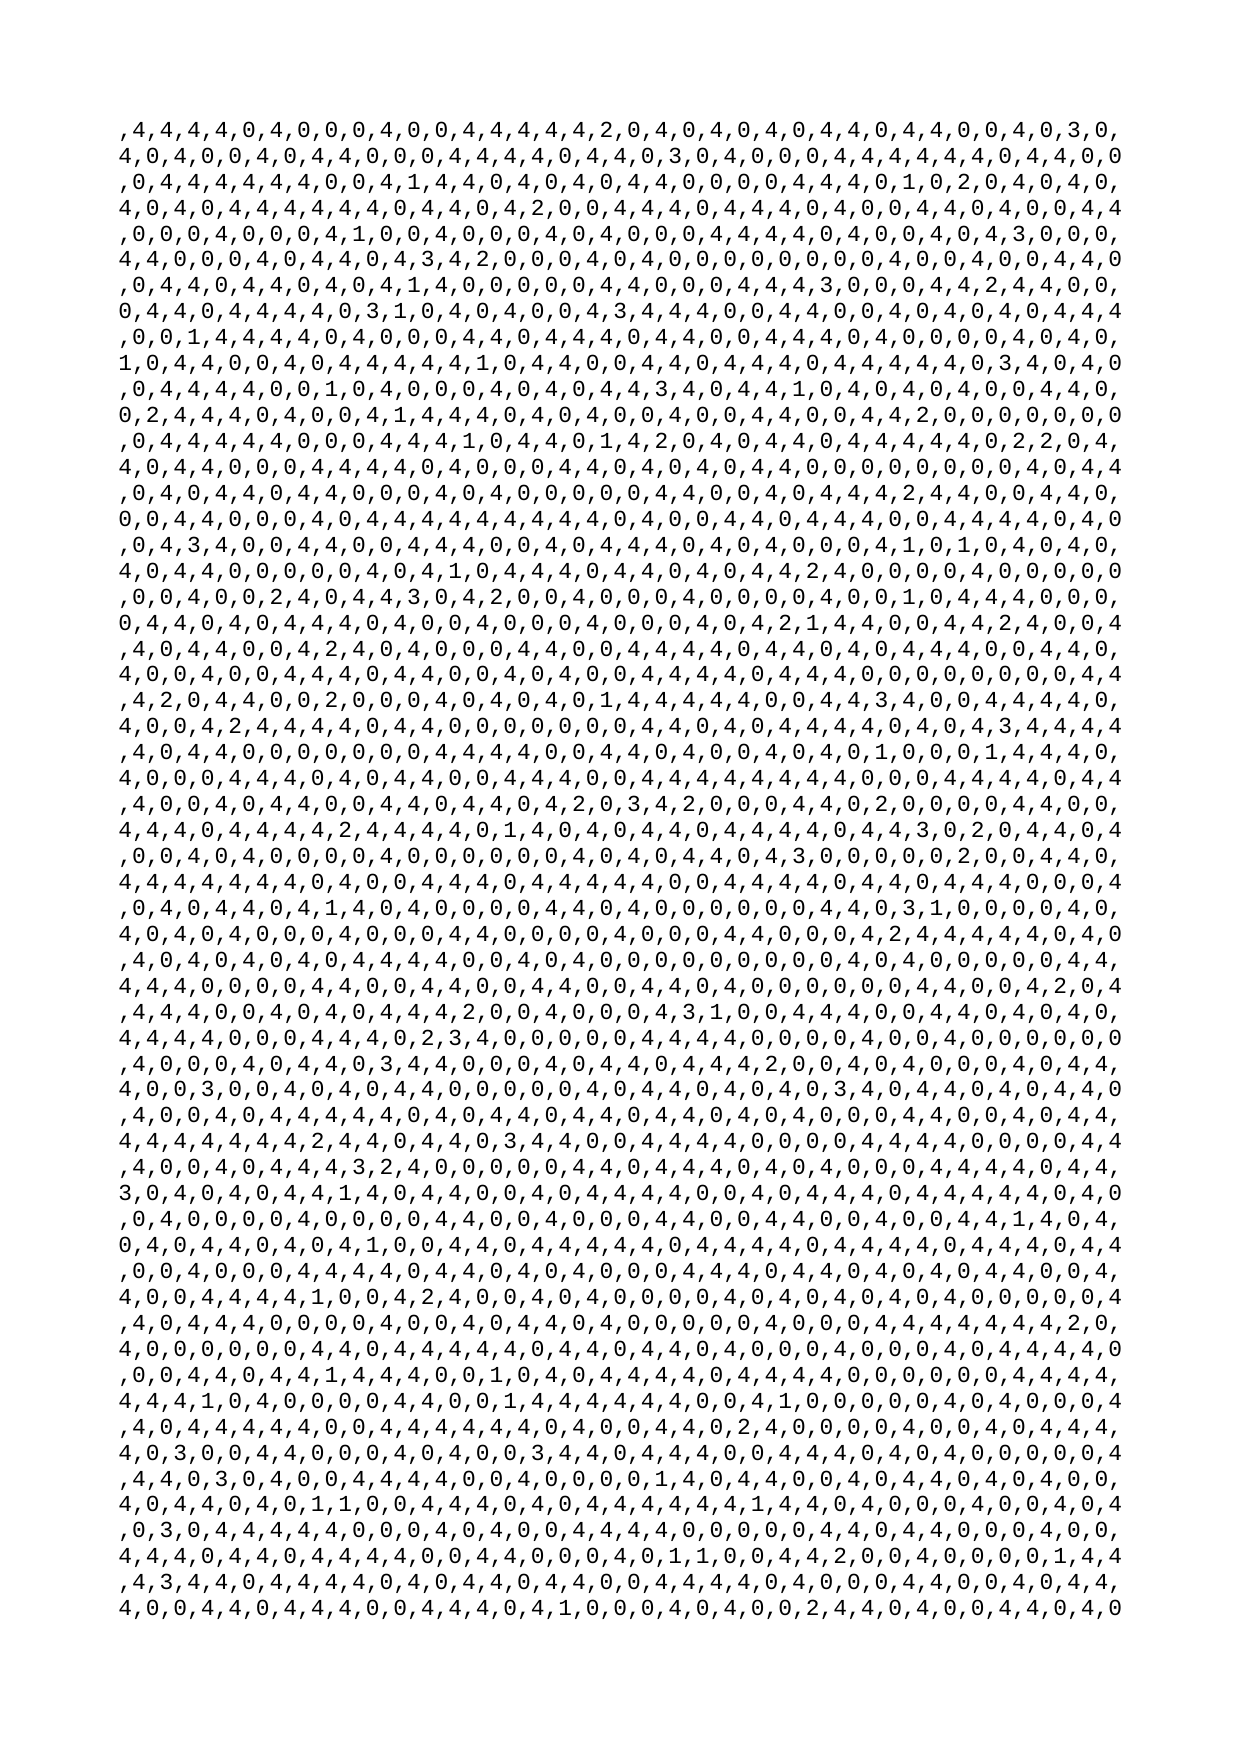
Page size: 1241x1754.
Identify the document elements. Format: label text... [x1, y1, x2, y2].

text ,4,4,4,4,0,4,0,0,0,4,0,0,4,4,4,4,4,2,0,4,0,4,0,4,0,4,4,0,4,4,0,0,4,0,3,0,4,0,4,0,0,4,0,4,4,0,0,0,4,4,4,4,0,4,4,0,3,0,4,0,0,0,4,4,4,4,4,4,0,4,4,0,0,0,4,4,4,4,4,4,0,0,4,1,4,4,0,4,0,4,0,4,4,0,0,0,0,4,4,4,0,1,0,2,0,4,0,4,0,4,0,4,0,4,4,4,4,4,4,0,4,4,0,4,2,0,0,4,4,4,0,4,4,4,0,4,0,0,4,4,0,4,0,0,4,4,0,0,0,4,0,0,0,4,1,0,0,4,0,0,0,4,0,4,0,0,0,4,4,4,4,0,4,0,0,4,0,4,3,0,0,0,4,4,0,0,0,4,0,4,4,0,4,3,4,2,0,0,0,4,0,4,0,0,0,0,0,0,0,0,4,0,0,4,0,0,4,4,0,0,4,4,0,4,4,0,4,0,4,1,4,0,0,0,0,0,4,4,0,0,0,4,4,4,3,0,0,0,4,4,2,4,4,0,0,0,4,4,0,4,4,4,4,0,3,1,0,4,0,4,0,0,4,3,4,4,4,0,0,4,4,0,0,4,0,4,0,4,0,4,4,4,0,0,1,4,4,4,4,0,4,0,0,0,4,4,0,4,4,4,0,4,4,0,0,4,4,4,0,4,0,0,0,0,4,0,4,0,1,0,4,4,0,0,4,0,4,4,4,4,4,1,0,4,4,0,0,4,4,0,4,4,4,0,4,4,4,4,4,0,3,4,0,4,0,0,4,4,4,4,0,0,1,0,4,0,0,0,4,0,4,0,4,4,3,4,0,4,4,1,0,4,0,4,0,4,0,0,4,4,0,0,2,4,4,4,0,4,0,0,4,1,4,4,4,0,4,0,4,0,0,4,0,0,4,4,0,0,4,4,2,0,0,0,0,0,0,0,0,4,4,4,4,4,0,0,0,4,4,4,1,0,4,4,0,1,4,2,0,4,0,4,4,0,4,4,4,4,4,0,2,2,0,4,4,0,4,4,0,0,0,4,4,4,4,0,4,0,0,0,4,4,0,4,0,4,0,4,4,0,0,0,0,0,0,0,0,4,0,4,4,0,4,0,4,4,0,4,4,0,0,0,4,0,4,0,0,0,0,0,4,4,0,0,4,0,4,4,4,2,4,4,0,0,4,4,0,0,0,4,4,0,0,0,4,0,4,4,4,4,4,4,4,4,4,0,4,0,0,4,4,0,4,4,4,0,0,4,4,4,4,0,4,0,0,4,3,4,0,0,4,4,0,0,4,4,4,0,0,4,0,4,4,4,0,4,0,4,0,0,0,4,1,0,1,0,4,0,4,0,4,0,4,4,0,0,0,0,0,4,0,4,1,0,4,4,4,0,4,4,0,4,0,4,4,2,4,0,0,0,0,4,0,0,0,0,0,0,0,4,0,0,2,4,0,4,4,3,0,4,2,0,0,4,0,0,0,4,0,0,0,0,4,0,0,1,0,4,4,4,0,0,0,0,4,4,0,4,0,4,4,4,0,4,0,0,4,0,0,0,4,0,0,0,4,0,4,2,1,4,4,0,0,4,4,2,4,0,0,4,4,0,4,4,0,0,4,2,4,0,4,0,0,0,4,4,0,0,4,4,4,4,0,4,4,0,4,0,4,4,4,0,0,4,4,0,4,0,0,4,0,0,4,4,4,0,4,4,0,0,4,0,4,0,0,4,4,4,4,0,4,4,4,0,0,0,0,0,0,0,0,4,4,4,2,0,4,4,0,0,2,0,0,0,4,0,4,0,4,0,1,4,4,4,4,4,0,0,4,4,3,4,0,0,4,4,4,4,0,4,0,0,4,2,4,4,4,4,0,4,4,0,0,0,0,0,0,0,4,4,0,4,0,4,4,4,4,0,4,0,4,3,4,4,4,4,4,0,4,4,0,0,0,0,0,0,0,4,4,4,4,0,0,4,4,0,4,0,0,4,0,4,0,1,0,0,0,1,4,4,4,0,4,0,0,0,4,4,4,0,4,0,4,4,0,0,4,4,4,0,0,4,4,4,4,4,4,4,4,0,0,0,4,4,4,4,0,4,4,4,0,0,4,0,4,4,0,0,4,4,0,4,4,0,4,2,0,3,4,2,0,0,0,4,4,0,2,0,0,0,0,4,4,0,0,4,4,4,0,4,4,4,4,2,4,4,4,4,0,1,4,0,4,0,4,4,0,4,4,4,4,0,4,4,3,0,2,0,4,4,0,4,0,0,4,0,4,0,0,0,0,4,0,0,0,0,0,0,4,0,4,0,4,4,0,4,3,0,0,0,0,0,2,0,0,4,4,0,4,4,4,4,4,4,4,0,4,0,0,4,4,4,0,4,4,4,4,4,0,0,4,4,4,4,0,4,4,0,4,4,4,0,0,0,4,0,4,0,4,4,0,4,1,4,0,4,0,0,0,0,4,4,0,4,0,0,0,0,0,0,4,4,0,3,1,0,0,0,0,4,0,4,0,4,0,4,0,0,0,4,0,0,0,4,4,0,0,0,0,4,0,0,0,4,4,0,0,0,4,2,4,4,4,4,4,0,4,0,4,0,4,0,4,0,4,0,4,4,4,4,0,0,4,0,4,0,0,0,0,0,0,0,0,0,4,0,4,0,0,0,0,0,4,4,4,4,4,0,0,0,0,4,4,0,0,4,4,0,0,4,4,0,0,4,4,0,4,0,0,0,0,0,0,4,4,0,0,4,2,0,4,4,4,4,0,0,4,0,4,0,4,4,4,2,0,0,4,0,0,0,4,3,1,0,0,4,4,4,0,0,4,4,0,4,0,4,0,4,4,4,4,0,0,0,4,4,4,0,2,3,4,0,0,0,0,0,4,4,4,4,0,0,0,0,4,0,0,4,0,0,0,0,0,0,4,0,0,0,4,0,4,4,0,3,4,4,0,0,0,4,0,4,4,0,4,4,4,2,0,0,4,0,4,0,0,0,4,0,4,4,4,0,0,3,0,0,4,0,4,0,4,4,0,0,0,0,0,4,0,4,4,0,4,0,4,0,3,4,0,4,4,0,4,0,4,4,0,4,0,0,4,0,4,4,4,4,4,0,4,0,4,4,0,4,4,0,4,4,0,4,0,4,0,0,0,4,4,0,0,4,0,4,4,4,4,4,4,4,4,4,2,4,4,0,4,4,0,3,4,4,0,0,4,4,4,4,0,0,0,0,4,4,4,4,0,0,0,0,4,4,4,0,0,4,0,4,4,4,3,2,4,0,0,0,0,0,4,4,0,4,4,4,0,4,0,4,0,0,0,4,4,4,4,0,4,4,3,0,4,0,4,0,4,4,1,4,0,4,4,0,0,4,0,4,4,4,4,0,0,4,0,4,4,4,0,4,4,4,4,4,0,4,0,0,4,0,0,0,0,4,0,0,0,0,4,4,0,0,4,0,0,0,4,4,0,0,4,4,0,0,4,0,0,4,4,1,4,0,4,0,4,0,4,4,0,4,0,4,1,0,0,4,4,0,4,4,4,4,4,0,4,4,4,4,0,4,4,4,4,0,4,4,4,0,4,4,0,0,4,0,0,0,4,4,4,4,0,4,4,0,4,0,4,0,0,0,4,4,4,0,4,4,0,4,0,4,0,4,4,0,0,4,4,0,0,4,4,4,4,1,0,0,4,2,4,0,0,4,0,4,0,0,0,0,4,0,4,0,4,0,4,0,4,0,0,0,0,0,4,4,0,4,4,4,0,0,0,0,4,0,0,4,0,4,4,0,4,0,0,0,0,0,4,0,0,0,4,4,4,4,4,4,4,2,0,4,0,0,0,0,0,0,4,4,0,4,4,4,4,4,0,4,4,0,4,4,0,4,0,0,0,4,0,0,0,4,0,4,4,4,4,0,0,0,4,4,0,4,4,1,4,4,4,0,0,1,0,4,0,4,4,4,4,0,4,4,4,4,0,0,0,0,0,0,4,4,4,4,4,4,4,1,0,4,0,0,0,0,4,4,0,0,1,4,4,4,4,4,4,0,0,4,1,0,0,0,0,0,4,0,4,0,0,0,4,4,0,4,4,4,4,4,0,0,4,4,4,4,4,4,0,4,0,0,4,4,0,2,4,0,0,0,0,4,0,0,4,0,4,4,4,4,0,3,0,0,4,4,0,0,0,4,0,4,0,0,3,4,4,0,4,4,4,0,0,4,4,4,0,4,0,4,0,0,0,0,0,4,4,4,0,3,0,4,0,0,4,4,4,4,0,0,4,0,0,0,0,1,4,0,4,4,0,0,4,0,4,4,0,4,0,4,0,0,4,0,4,4,0,4,0,1,1,0,0,4,4,4,0,4,0,4,4,4,4,4,4,1,4,4,0,4,0,0,0,4,0,0,4,0,4,0,3,0,4,4,4,4,4,0,0,0,4,0,4,0,0,4,4,4,4,0,0,0,0,0,4,4,0,4,4,0,0,0,4,0,0,4,4,4,0,4,4,0,4,4,4,4,0,0,4,4,0,0,0,4,0,1,1,0,0,4,4,2,0,0,4,0,0,0,0,1,4,4,4,3,4,4,0,4,4,4,4,0,4,0,4,4,0,4,4,0,0,4,4,4,4,0,4,0,0,0,4,4,0,0,4,0,4,4,4,0,0,4,4,0,4,4,4,0,0,4,4,4,0,4,1,0,0,0,4,0,4,0,0,2,4,4,0,4,0,0,4,4,0,4,0 [118, 118, 1122, 1622]
